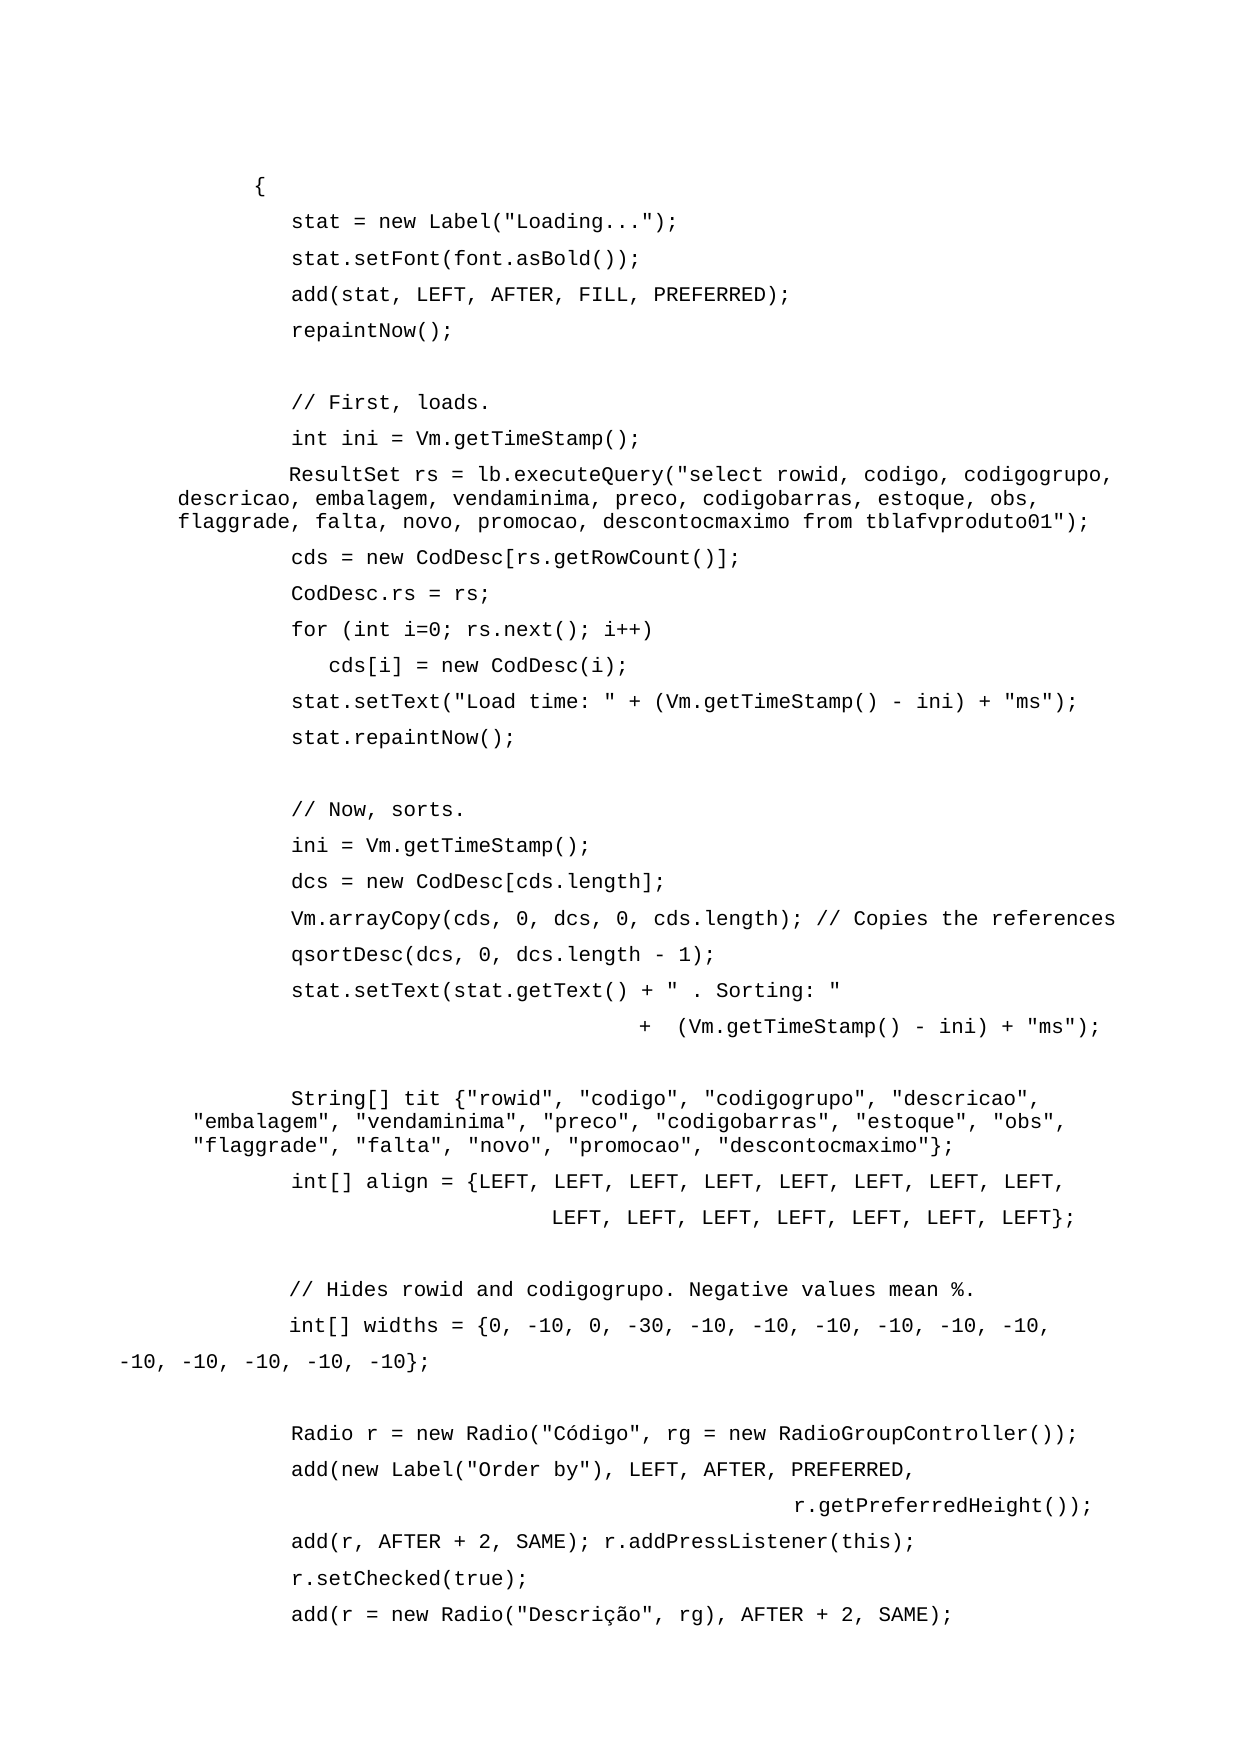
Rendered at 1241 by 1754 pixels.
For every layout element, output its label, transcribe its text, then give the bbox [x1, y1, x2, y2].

list Vm.arrayCopy(cds, 0, dcs, 0, cds.length); // Copies the references [177, 908, 1122, 931]
list cds = new CodDesc[rs.getRowCount()]; [177, 547, 1122, 571]
list r.setChecked(true); [177, 1568, 1122, 1591]
list // Hides rowid and codigogrupo. Negative values mean %. [177, 1279, 1122, 1303]
list add(r, AFTER + 2, SAME); r.addPressListener(this); [177, 1532, 1122, 1555]
list stat = new Label("Loading..."); [177, 212, 1122, 235]
list stat.setText(stat.getText() + " . Sorting: " [177, 980, 1122, 1003]
list stat.repaintNow(); [177, 727, 1122, 751]
list -10, -10, -10, -10, -10}; [118, 1351, 1122, 1375]
list add(stat, LEFT, AFTER, FILL, PREFERRED); [177, 284, 1122, 307]
list for (int i=0; rs.next(); i++) [177, 619, 1122, 643]
list ini = Vm.getTimeStamp(); [177, 836, 1122, 859]
list repaintNow(); [177, 320, 1122, 343]
list // Now, sorts. [177, 799, 1122, 823]
list LEFT, LEFT, LEFT, LEFT, LEFT, LEFT, LEFT}; [118, 1207, 1122, 1231]
list stat.setFont(font.asBold()); [177, 248, 1122, 271]
list int ini = Vm.getTimeStamp(); [177, 428, 1122, 451]
list String[] tit {"rowid", "codigo", "codigogrupo", "descricao", "embalagem", "vendaminima", "preco", "codigobarras", "estoque", "obs", "flaggrade", "falta", "novo", "promocao", "descontocmaximo"}; [118, 1088, 1122, 1159]
list stat.setText("Load time: " + (Vm.getTimeStamp() - ini) + "ms"); [177, 691, 1122, 715]
list r.getPreferredHeight()); [177, 1496, 1122, 1519]
list int[] widths = {0, -10, 0, -30, -10, -10, -10, -10, -10, -10, [177, 1315, 1122, 1339]
list Radio r = new Radio("Código", rg = new RadioGroupController()); [177, 1423, 1122, 1447]
list qsortDesc(dcs, 0, dcs.length - 1); [177, 944, 1122, 967]
list add(r = new Radio("Descrição", rg), AFTER + 2, SAME); [177, 1604, 1122, 1627]
list // First, loads. [177, 392, 1122, 415]
list + (Vm.getTimeStamp() - ini) + "ms"); [177, 1016, 1122, 1039]
list CodDesc.rs = rs; [177, 583, 1122, 607]
list add(new Label("Order by"), LEFT, AFTER, PREFERRED, [177, 1459, 1122, 1483]
list ResultSet rs = lb.executeQuery("select rowid, codigo, codigogrupo, descricao, embalagem, vendaminima, preco, codigobarras, estoque, obs, flaggrade, falta, novo, promocao, descontocmaximo from tblafvproduto01"); [177, 464, 1122, 535]
list cds[i] = new CodDesc(i); [177, 655, 1122, 679]
list int[] align = {LEFT, LEFT, LEFT, LEFT, LEFT, LEFT, LEFT, LEFT, [177, 1171, 1122, 1195]
list { [177, 176, 1122, 199]
list dcs = new CodDesc[cds.length]; [177, 872, 1122, 895]
